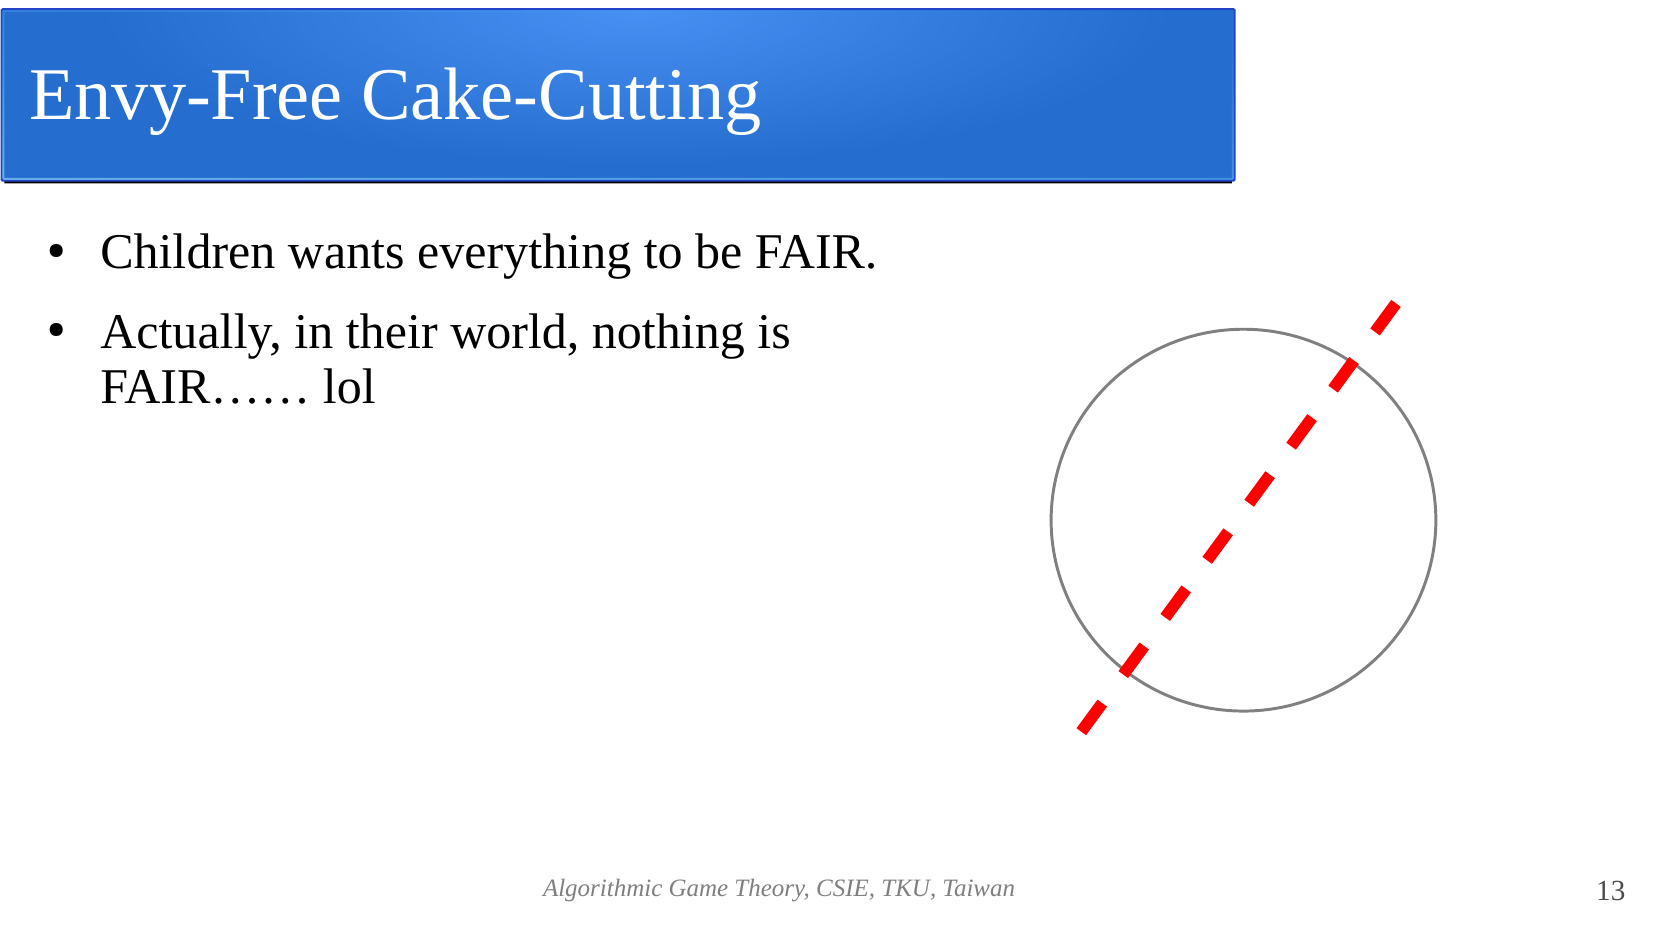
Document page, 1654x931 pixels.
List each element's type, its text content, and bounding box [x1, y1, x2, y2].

list Children wants everything to be FAIR. Actually, in their world, nothing is FAIR…… lol [29, 224, 928, 764]
title Envy-Free Cake-Cutting [29, 17, 1138, 172]
